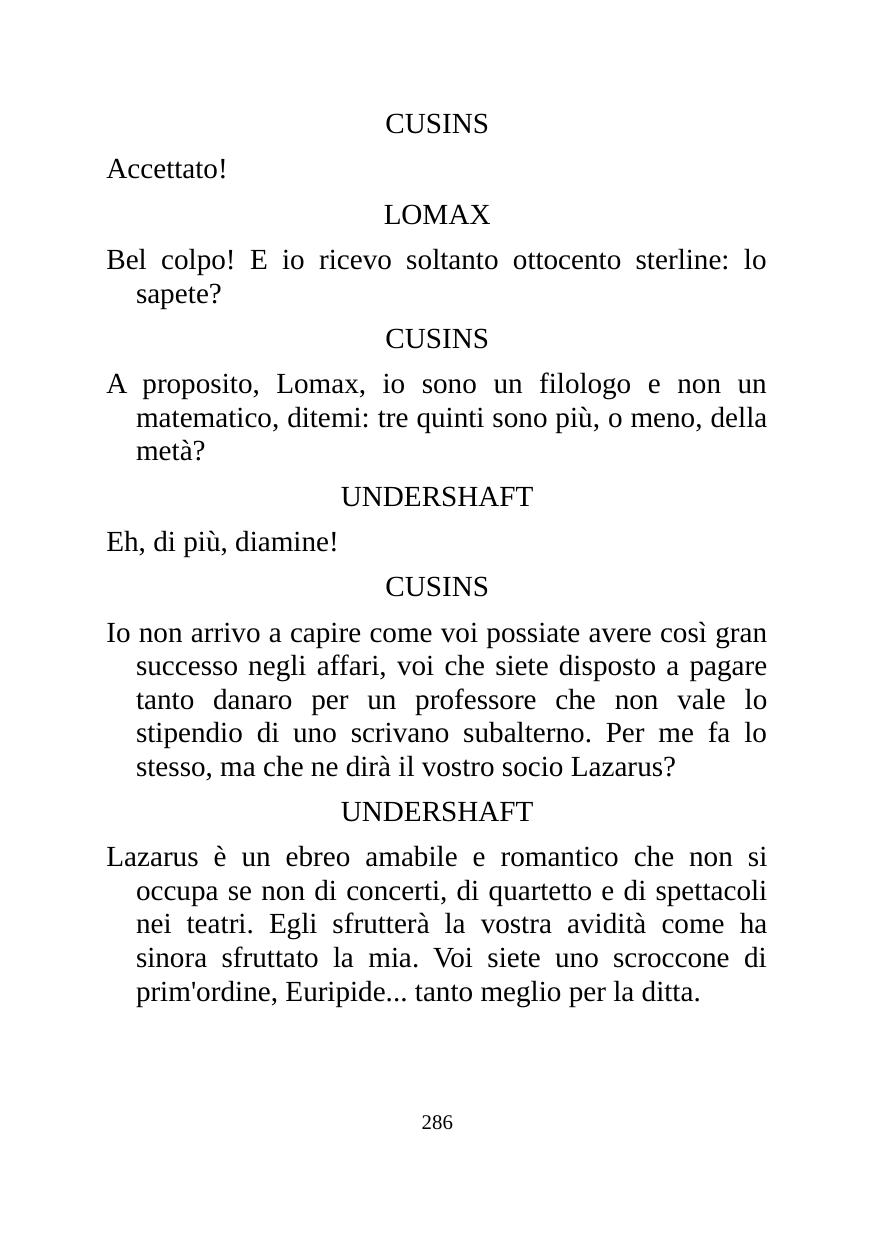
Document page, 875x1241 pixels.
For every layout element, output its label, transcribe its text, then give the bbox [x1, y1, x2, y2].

text Bel colpo! E io ricevo soltanto ottocento sterline: lo sapete? [106, 242, 768, 309]
text CUSINS [106, 106, 768, 140]
text Accettato! [106, 152, 768, 185]
text LOMAX [106, 197, 768, 230]
text CUSINS [106, 569, 768, 603]
text A proposito, Lomax, io sono un filologo e non un matematico, ditemi: tre quinti sono più, o meno, della metà? [106, 366, 768, 467]
text Io non arrivo a capire come voi possiate avere così gran successo negli affari, voi che siete disposto a pagare tanto danaro per un professore che non vale lo stipendio di uno scrivano subalterno. Per me fa lo stesso, ma che ne dirà il vostro socio Lazarus? [106, 615, 768, 782]
text Lazarus è un ebreo amabile e romantico che non si occupa se non di concerti, di quartetto e di spettacoli nei teatri. Egli sfrutterà la vostra avidità come ha sinora sfruttato la mia. Voi siete uno scroccone di prim'ordine, Euripide... tanto meglio per la ditta. [106, 839, 768, 1007]
text UNDERSHAFT [106, 479, 768, 512]
text UNDERSHAFT [106, 794, 768, 828]
text CUSINS [106, 321, 768, 354]
text Eh, di più, diamine! [106, 524, 768, 558]
